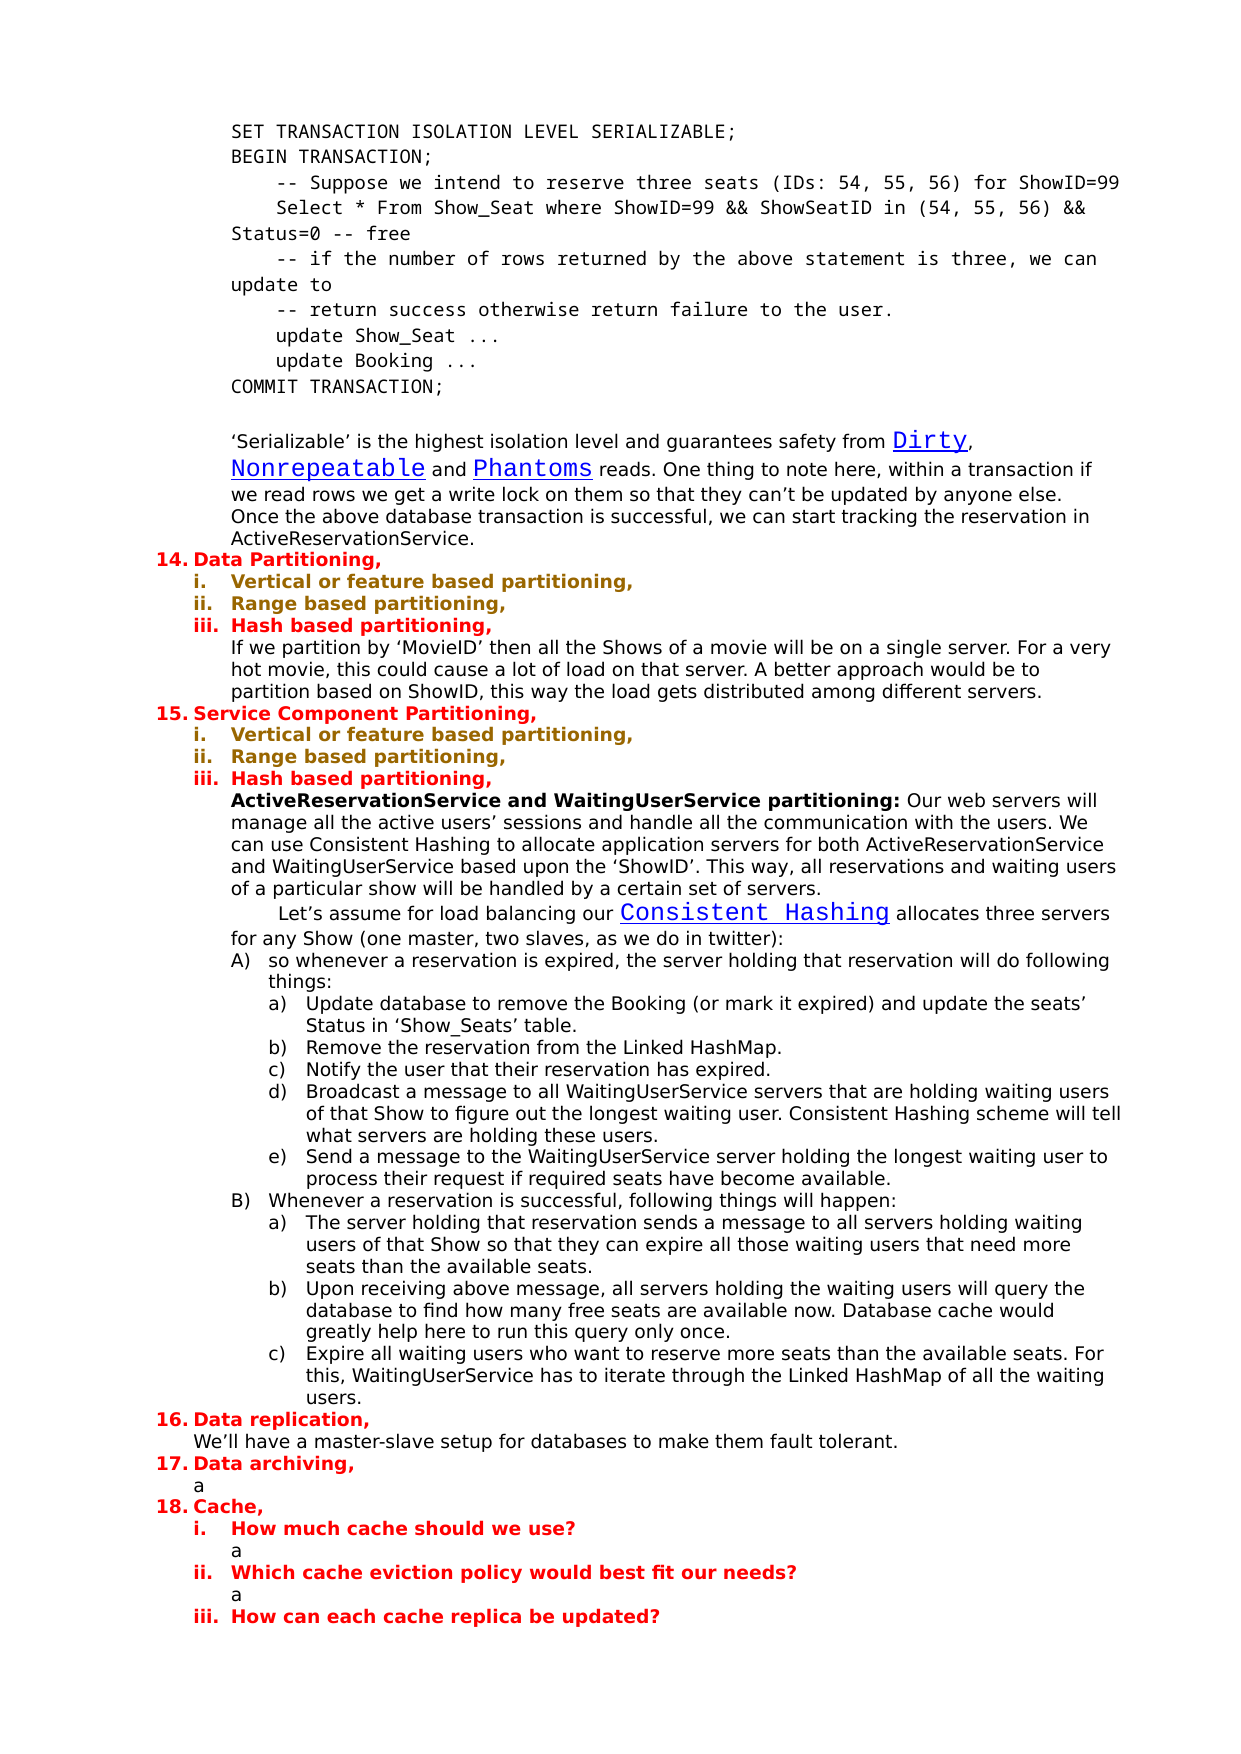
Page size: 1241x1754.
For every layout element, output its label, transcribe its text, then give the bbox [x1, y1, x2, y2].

list Range based partitioning, [193, 593, 1122, 615]
list Update database to remove the Booking (or mark it expired) and update the seats’ Status in ‘Show_Seats’ table. [268, 993, 1122, 1037]
list -- return success otherwise return failure to the user. [193, 297, 1122, 322]
list Once the above database transaction is successful, we can start tracking the reservation in ActiveReservationService. [193, 506, 1122, 549]
list Vertical or feature based partitioning, [193, 724, 1122, 746]
list How can each cache replica be updated? [193, 1606, 1122, 1628]
list We’ll have a master-slave setup for databases to make them fault tolerant. [156, 1431, 1122, 1453]
list Service Component Partitioning, [156, 703, 1122, 724]
list -- Suppose we intend to reserve three seats (IDs: 54, 55, 56) for ShowID=99 [193, 169, 1122, 195]
list SET TRANSACTION ISOLATION LEVEL SERIALIZABLE; [193, 118, 1122, 144]
list a [193, 1584, 1122, 1606]
list How much cache should we use? [193, 1518, 1122, 1540]
list Let’s assume for load balancing our Consistent Hashing allocates three servers for any Show (one master, two slaves, as we do in twitter): [193, 899, 1122, 950]
list Data archiving, [156, 1453, 1122, 1475]
list Notify the user that their reservation has expired. [268, 1059, 1122, 1081]
list ‘Serializable’ is the highest isolation level and guarantees safety from Dirty, Nonrepeatable and Phantoms reads. One thing to note here, within a transaction if we read rows we get a write lock on them so that they can’t be updated by anyone else. [193, 427, 1122, 506]
list Which cache eviction policy would best fit our needs? [193, 1562, 1122, 1584]
list Hash based partitioning, [193, 768, 1122, 790]
list Expire all waiting users who want to reserve more seats than the available seats. For this, WaitingUserService has to iterate through the Linked HashMap of all the waiting users. [268, 1343, 1122, 1409]
list so whenever a reservation is expired, the server holding that reservation will do following things: [231, 950, 1122, 993]
list update Booking ... [193, 348, 1122, 373]
list COMMIT TRANSACTION; [193, 373, 1122, 399]
list Whenever a reservation is successful, following things will happen: [231, 1190, 1122, 1212]
list If we partition by ‘MovieID’ then all the Shows of a movie will be on a single server. For a very hot movie, this could cause a lot of load on that server. A better approach would be to partition based on ShowID, this way the load gets distributed among different servers. [193, 637, 1122, 703]
list Send a message to the WaitingUserService server holding the longest waiting user to process their request if required seats have become available. [268, 1147, 1122, 1190]
list Broadcast a message to all WaitingUserService servers that are holding waiting users of that Show to figure out the longest waiting user. Consistent Hashing scheme will tell what servers are holding these users. [268, 1081, 1122, 1147]
list Upon receiving above message, all servers holding the waiting users will query the database to find how many free seats are available now. Database cache would greatly help here to run this query only once. [268, 1278, 1122, 1343]
list Range based partitioning, [193, 746, 1122, 768]
list Remove the reservation from the Linked HashMap. [268, 1037, 1122, 1059]
list Data Partitioning, [156, 549, 1122, 571]
list Select * From Show_Seat where ShowID=99 && ShowSeatID in (54, 55, 56) && Status=0 -- free [193, 195, 1122, 246]
list Data replication, [156, 1409, 1122, 1431]
list update Show_Seat ... [193, 322, 1122, 348]
list ActiveReservationService and WaitingUserService partitioning: Our web servers will manage all the active users’ sessions and handle all the communication with the users. We can use Consistent Hashing to allocate application servers for both ActiveReservationService and WaitingUserService based upon the ‘ShowID’. This way, all reservations and waiting users of a particular show will be handled by a certain set of servers. [193, 790, 1122, 899]
list a [156, 1475, 1122, 1497]
list Hash based partitioning, [193, 615, 1122, 637]
list BEGIN TRANSACTION; [193, 144, 1122, 169]
list Vertical or feature based partitioning, [193, 571, 1122, 593]
list The server holding that reservation sends a message to all servers holding waiting users of that Show so that they can expire all those waiting users that need more seats than the available seats. [268, 1212, 1122, 1278]
list -- if the number of rows returned by the above statement is three, we can update to [193, 246, 1122, 297]
list Cache, [156, 1497, 1122, 1518]
list a [193, 1540, 1122, 1562]
